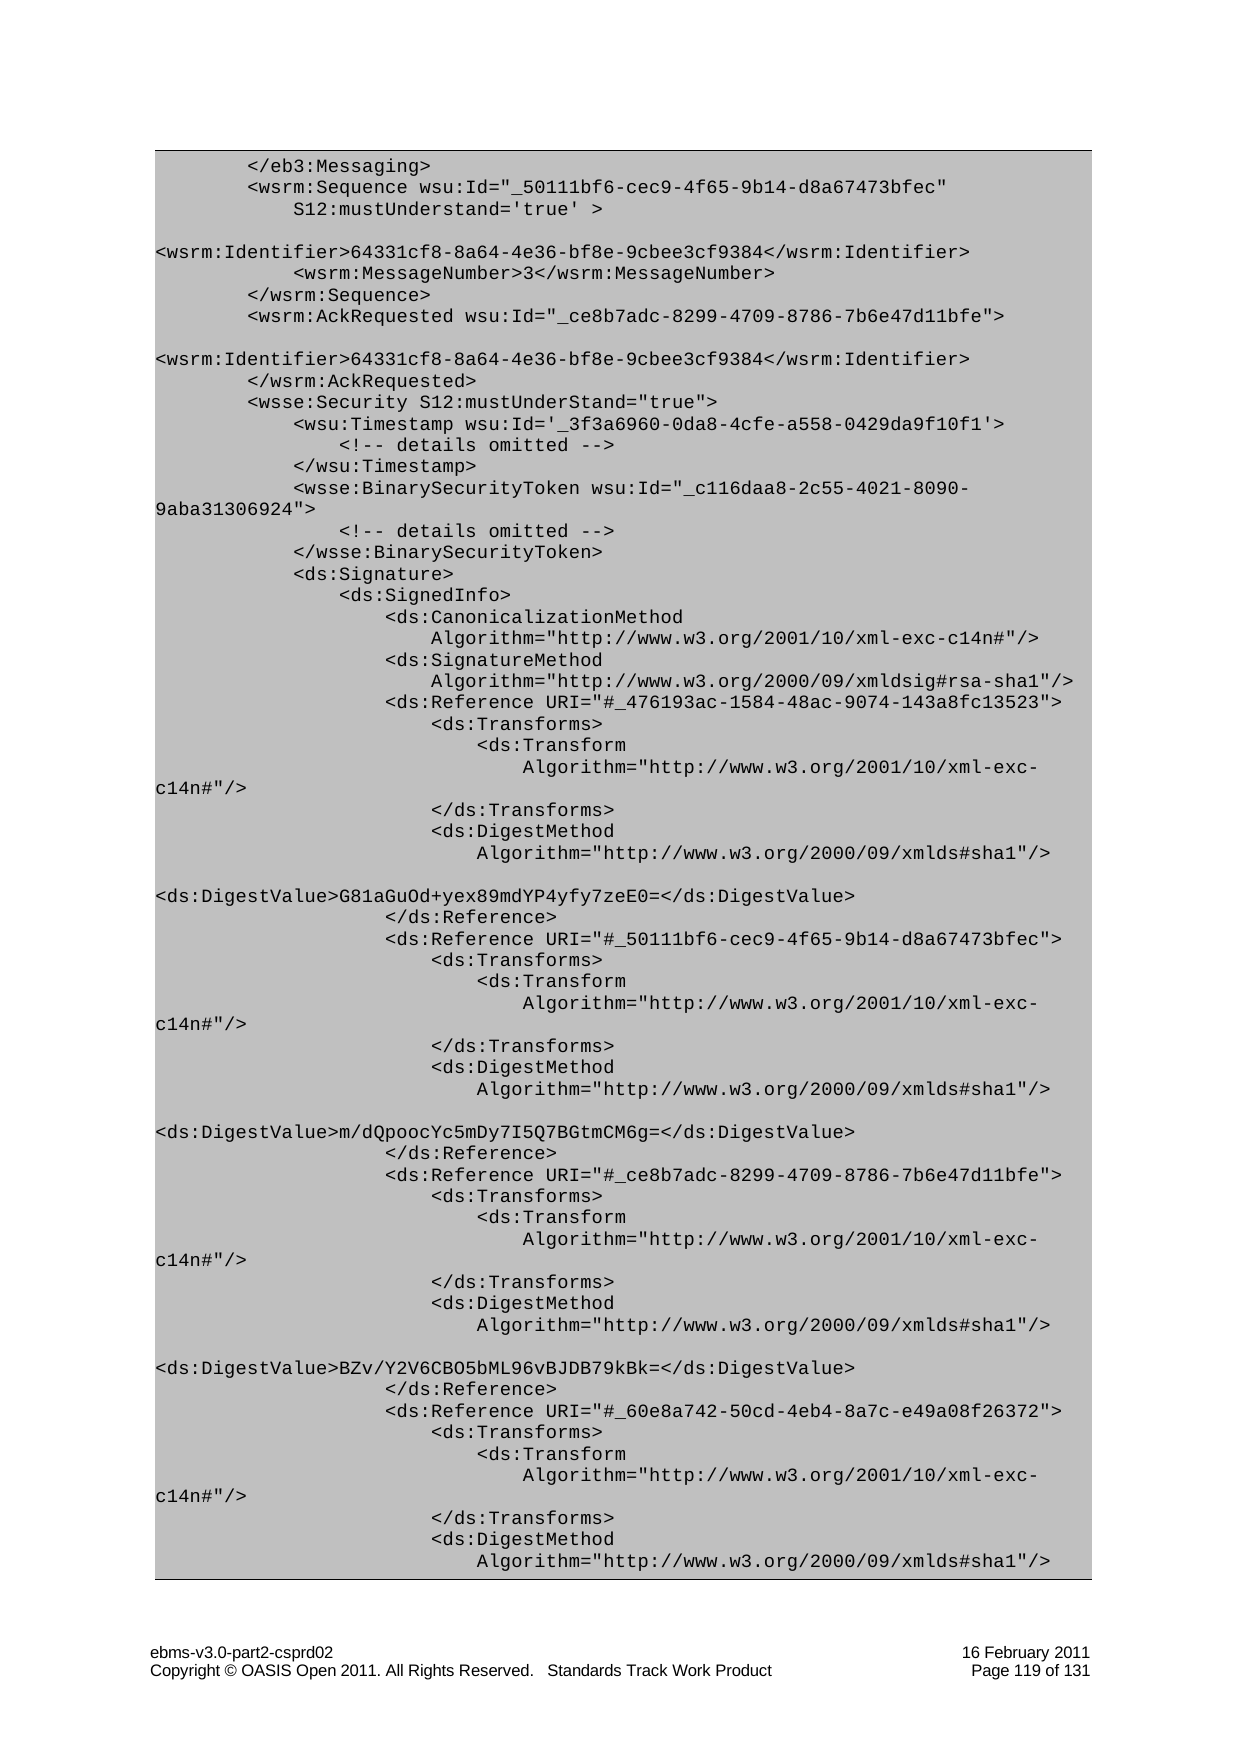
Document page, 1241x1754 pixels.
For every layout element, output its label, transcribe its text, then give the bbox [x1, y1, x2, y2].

text <ds:Reference URI="#_ce8b7adc-8299-4709-8786-7b6e47d11bfe"> [155, 1158, 1092, 1180]
text Algorithm="http://www.w3.org/2001/10/xml-exc-c14n#"/> [155, 751, 1092, 794]
text <ds:SignedInfo> [155, 579, 1092, 601]
text <ds:Transform [155, 729, 1092, 751]
text Algorithm="http://www.w3.org/2001/10/xml-exc-c14n#"/> [155, 1223, 1092, 1266]
text </ds:Reference> [155, 1137, 1092, 1158]
text </wsse:BinarySecurityToken> [155, 536, 1092, 558]
text <ds:CanonicalizationMethod [155, 601, 1092, 622]
text <ds:Transforms> [155, 944, 1092, 965]
text <wsse:BinarySecurityToken wsu:Id="_c116daa8-2c55-4021-8090-9aba31306924"> [155, 472, 1092, 515]
text </wsu:Timestamp> [155, 450, 1092, 472]
text <wsrm:MessageNumber>3</wsrm:MessageNumber> [155, 257, 1092, 279]
text <wsrm:Identifier>64331cf8-8a64-4e36-bf8e-9cbee3cf9384</wsrm:Identifier> [155, 322, 1092, 364]
text <ds:Transform [155, 1437, 1092, 1459]
text <ds:SignatureMethod [155, 643, 1092, 665]
text S12:mustUnderstand='true' > [155, 193, 1092, 214]
text <ds:Transforms> [155, 1180, 1092, 1201]
text <ds:Reference URI="#_60e8a742-50cd-4eb4-8a7c-e49a08f26372"> [155, 1394, 1092, 1416]
text Algorithm="http://www.w3.org/2001/10/xml-exc-c14n#"/> [155, 1459, 1092, 1502]
text <ds:Reference URI="#_476193ac-1584-48ac-9074-143a8fc13523"> [155, 686, 1092, 708]
text <ds:Transforms> [155, 1416, 1092, 1437]
text <ds:DigestMethod [155, 815, 1092, 837]
text <wsrm:Identifier>64331cf8-8a64-4e36-bf8e-9cbee3cf9384</wsrm:Identifier> [155, 214, 1092, 257]
text <ds:Signature> [155, 558, 1092, 579]
text Algorithm="http://www.w3.org/2001/10/xml-exc-c14n#"/> [155, 622, 1092, 643]
text <ds:DigestValue>m/dQpoocYc5mDy7I5Q7BGtmCM6g=</ds:DigestValue> [155, 1094, 1092, 1137]
text </ds:Transforms> [155, 794, 1092, 815]
text <wsse:Security S12:mustUnderStand="true"> [155, 386, 1092, 407]
text </ds:Transforms> [155, 1266, 1092, 1287]
text Algorithm="http://www.w3.org/2001/10/xml-exc-c14n#"/> [155, 987, 1092, 1030]
text Algorithm="http://www.w3.org/2000/09/xmlds#sha1"/> [155, 837, 1092, 858]
text <ds:Transform [155, 1201, 1092, 1223]
text </ds:Reference> [155, 901, 1092, 922]
text </wsrm:Sequence> [155, 279, 1092, 300]
text <ds:DigestValue>BZv/Y2V6CBO5bML96vBJDB79kBk=</ds:DigestValue> [155, 1330, 1092, 1373]
text <!-- details omitted --> [155, 429, 1092, 450]
text <ds:Reference URI="#_50111bf6-cec9-4f65-9b14-d8a67473bfec"> [155, 922, 1092, 944]
text <ds:Transform [155, 965, 1092, 987]
text <!-- details omitted --> [155, 515, 1092, 536]
text <wsrm:Sequence wsu:Id="_50111bf6-cec9-4f65-9b14-d8a67473bfec" [155, 171, 1092, 193]
text </ds:Transforms> [155, 1502, 1092, 1523]
text </wsrm:AckRequested> [155, 364, 1092, 386]
text Algorithm="http://www.w3.org/2000/09/xmlds#sha1"/> [155, 1309, 1092, 1330]
text Algorithm="http://www.w3.org/2000/09/xmlds#sha1"/> [155, 1545, 1092, 1579]
text Algorithm="http://www.w3.org/2000/09/xmldsig#rsa-sha1"/> [155, 665, 1092, 686]
text <wsrm:AckRequested wsu:Id="_ce8b7adc-8299-4709-8786-7b6e47d11bfe"> [155, 300, 1092, 322]
text </ds:Transforms> [155, 1030, 1092, 1051]
text <ds:Transforms> [155, 708, 1092, 729]
text Algorithm="http://www.w3.org/2000/09/xmlds#sha1"/> [155, 1073, 1092, 1094]
text <ds:DigestMethod [155, 1523, 1092, 1545]
text <ds:DigestMethod [155, 1287, 1092, 1309]
text </ds:Reference> [155, 1373, 1092, 1394]
text </eb3:Messaging> [155, 151, 1092, 171]
text <ds:DigestValue>G81aGuOd+yex89mdYP4yfy7zeE0=</ds:DigestValue> [155, 858, 1092, 901]
text <ds:DigestMethod [155, 1051, 1092, 1073]
text <wsu:Timestamp wsu:Id='_3f3a6960-0da8-4cfe-a558-0429da9f10f1'> [155, 407, 1092, 429]
